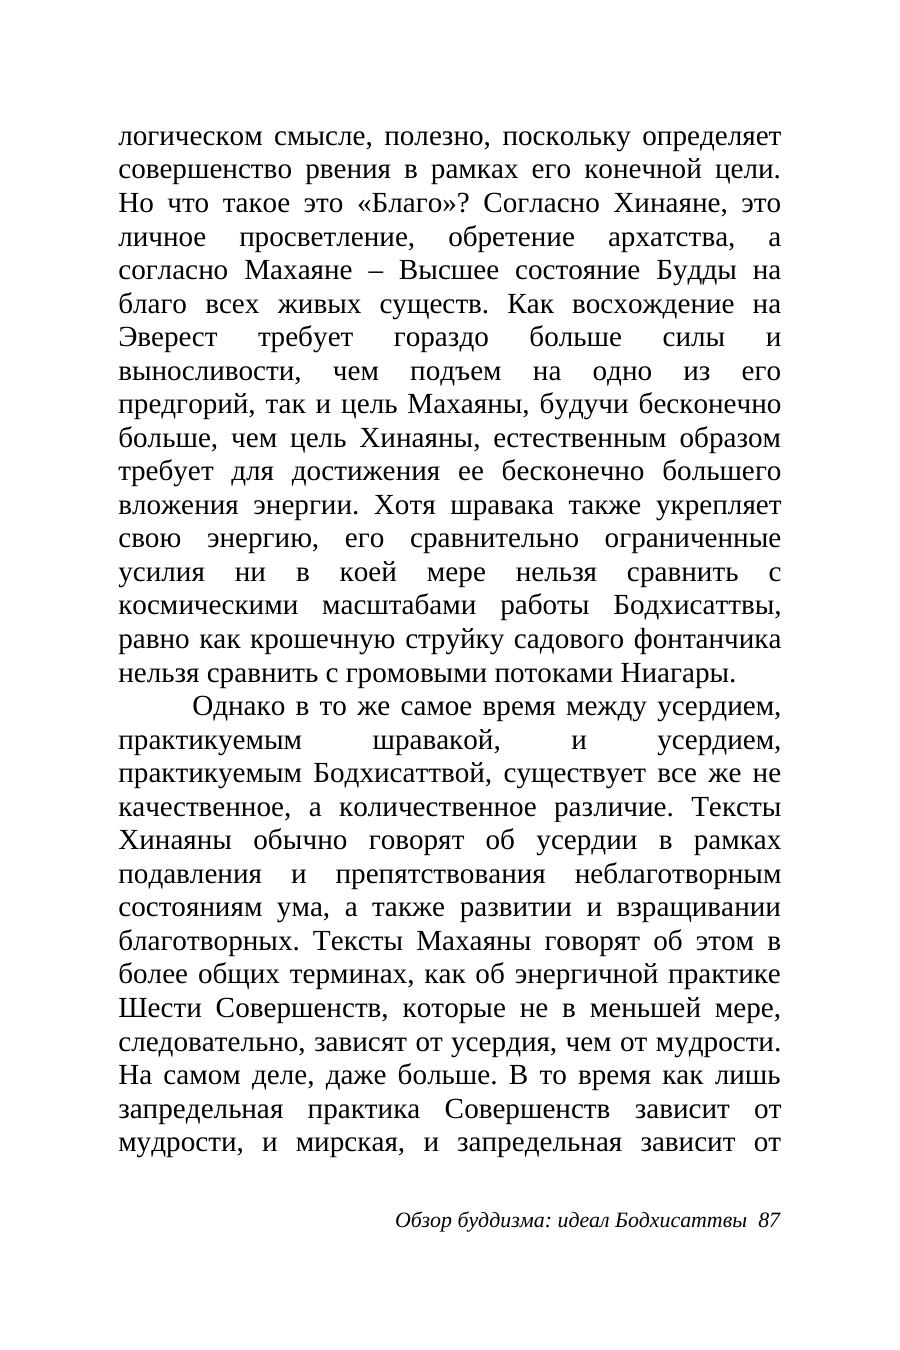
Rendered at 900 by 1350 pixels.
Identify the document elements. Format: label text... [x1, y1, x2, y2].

text логическом смысле, полезно, поскольку определяет совершенство рвения в рамках его конечной цели. Но что такое это «Благо»? Согласно Хинаяне, это личное просветление, обретение архатства, а согласно Махаяне – Высшее состояние Будды на благо всех живых существ. Как восхождение на Эверест требует гораздо больше силы и выносливости, чем подъем на одно из его предгорий, так и цель Махаяны, будучи бесконечно больше, чем цель Хинаяны, естественным образом требует для достижения ее бесконечно большего вложения энергии. Хотя шравака также укрепляет свою энергию, его сравнительно ограниченные усилия ни в коей мере нельзя сравнить с космическими масштабами работы Бодхисаттвы, равно как крошечную струйку садового фонтанчика нельзя сравнить с громовыми потоками Ниагары. [118, 118, 782, 688]
text Однако в то же самое время между усердием, практикуемым шравакой, и усердием, практикуемым Бодхисаттвой, существует все же не качественное, а количественное различие. Тексты Хинаяны обычно говорят об усердии в рамках подавления и препятствования неблаготворным состояниям ума, а также развитии и взращивании благотворных. Тексты Махаяны говорят об этом в более общих терминах, как об энергичной практике Шести Совершенств, которые не в меньшей мере, следовательно, зависят от усердия, чем от мудрости. На самом деле, даже больше. В то время как лишь запредельная практика Совершенств зависит от мудрости, и мирская, и запредельная зависит от [118, 688, 782, 1158]
